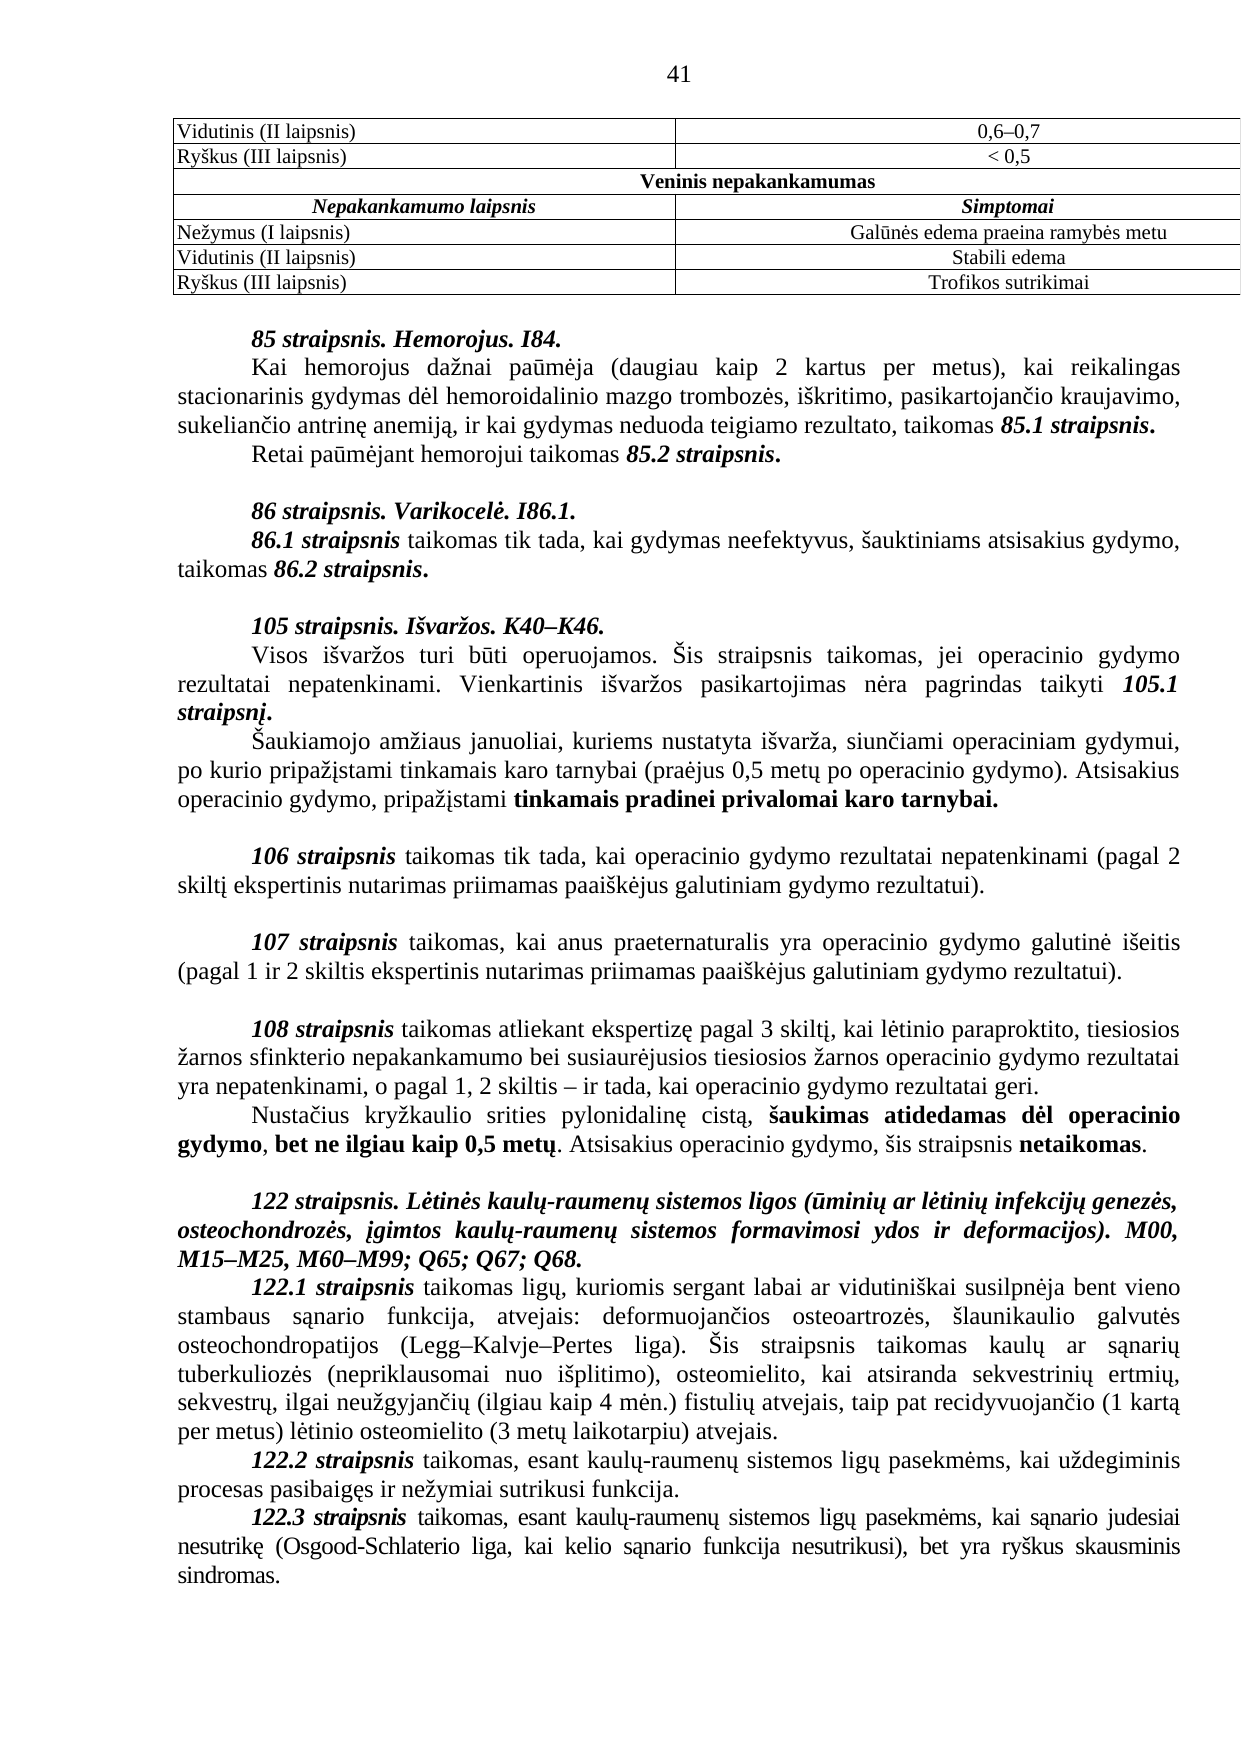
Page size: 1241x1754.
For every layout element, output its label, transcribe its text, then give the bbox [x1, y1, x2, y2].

text 108 straipsnis taikomas atliekant ekspertizę pagal 3 skiltį, kai lėtinio paraproktito, tiesiosios žarnos sfinkterio nepakankamumo bei susiaurėjusios tiesiosios žarnos operacinio gydymo rezultatai yra nepatenkinami, o pagal 1, 2 skiltis – ir tada, kai operacinio gydymo rezultatai geri. [177, 1014, 1181, 1100]
text 122 straipsnis. Lėtinės kaulų-raumenų sistemos ligos (ūminių ar lėtinių infekcijų genezės, osteochondrozės, įgimtos kaulų-raumenų sistemos formavimosi ydos ir deformacijos). M00, M15–M25, M60–M99; Q65; Q67; Q68. [177, 1186, 1181, 1272]
table_cell Vidutinis (II laipsnis) [174, 245, 675, 269]
text 86 straipsnis. Varikocelė. I86.1. [177, 496, 1181, 525]
table_cell Stabili edema [676, 245, 1240, 269]
table_cell Galūnės edema praeina ramybės metu [676, 220, 1240, 244]
table_cell Trofikos sutrikimai [676, 270, 1240, 294]
table_cell < 0,5 [676, 144, 1240, 168]
text Kai hemorojus dažnai paūmėja (daugiau kaip 2 kartus per metus), kai reikalingas stacionarinis gydymas dėl hemoroidalinio mazgo trombozės, iškritimo, pasikartojančio kraujavimo, sukeliančio antrinę anemiją, ir kai gydymas neduoda teigiamo rezultato, taikomas 85.1 straipsnis. [177, 352, 1181, 439]
text 85 straipsnis. Hemorojus. I84. [177, 324, 1181, 352]
text 122.1 straipsnis taikomas ligų, kuriomis sergant labai ar vidutiniškai susilpnėja bent vieno stambaus sąnario funkcija, atvejais: deformuojančios osteoartrozės, šlaunikaulio galvutės osteochondropatijos (Legg–Kalvje–Pertes liga). Šis straipsnis taikomas kaulų ar sąnarių tuberkuliozės (nepriklausomai nuo išplitimo), osteomielito, kai atsiranda sekvestrinių ertmių, sekvestrų, ilgai neužgyjančių (ilgiau kaip 4 mėn.) fistulių atvejais, taip pat recidyvuojančio (1 kartą per metus) lėtinio osteomielito (3 metų laikotarpiu) atvejais. [177, 1272, 1181, 1445]
text 107 straipsnis taikomas, kai anus praeternaturalis yra operacinio gydymo galutinė išeitis (pagal 1 ir 2 skiltis ekspertinis nutarimas priimamas paaiškėjus galutiniam gydymo rezultatui). [177, 927, 1181, 985]
table_cell Simptomai [676, 195, 1240, 218]
table_cell 0,6–0,7 [676, 119, 1240, 143]
text 122.2 straipsnis taikomas, esant kaulų-raumenų sistemos ligų pasekmėms, kai uždegiminis procesas pasibaigęs ir nežymiai sutrikusi funkcija. [177, 1445, 1181, 1502]
text 106 straipsnis taikomas tik tada, kai operacinio gydymo rezultatai nepatenkinami (pagal 2 skiltį ekspertinis nutarimas priimamas paaiškėjus galutiniam gydymo rezultatui). [177, 841, 1181, 899]
table_cell Ryškus (III laipsnis) [174, 144, 675, 168]
text 105 straipsnis. Išvaržos. K40–K46. [177, 611, 1181, 640]
text Retai paūmėjant hemorojui taikomas 85.2 straipsnis. [177, 439, 1181, 467]
text Šaukiamojo amžiaus januoliai, kuriems nustatyta išvarža, siunčiami operaciniam gydymui, po kurio pripažįstami tinkamais karo tarnybai (praėjus 0,5 metų po operacinio gydymo). Atsisakius operacinio gydymo, pripažįstami tinkamais pradinei privalomai karo tarnybai. [177, 726, 1181, 812]
table_cell Nežymus (I laipsnis) [174, 220, 675, 244]
text 86.1 straipsnis taikomas tik tada, kai gydymas neefektyvus, šauktiniams atsisakius gydymo, taikomas 86.2 straipsnis. [177, 525, 1181, 582]
text 122.3 straipsnis taikomas, esant kaulų-raumenų sistemos ligų pasekmėms, kai sąnario judesiai nesutrikę (Osgood-Schlaterio liga, kai kelio sąnario funkcija nesutrikusi), bet yra ryškus skausminis sindromas. [177, 1502, 1181, 1589]
table_cell Nepakankamumo laipsnis [174, 195, 675, 218]
table_cell Veninis nepakankamumas [174, 169, 1240, 193]
table_cell Ryškus (III laipsnis) [174, 270, 675, 294]
table_cell Vidutinis (II laipsnis) [174, 119, 675, 143]
text Visos išvaržos turi būti operuojamos. Šis straipsnis taikomas, jei operacinio gydymo rezultatai nepatenkinami. Vienkartinis išvaržos pasikartojimas nėra pagrindas taikyti 105.1 straipsnį. [177, 640, 1181, 726]
text Nustačius kryžkaulio srities pylonidalinę cistą, šaukimas atidedamas dėl operacinio gydymo, bet ne ilgiau kaip 0,5 metų. Atsisakius operacinio gydymo, šis straipsnis netaikomas. [177, 1100, 1181, 1157]
